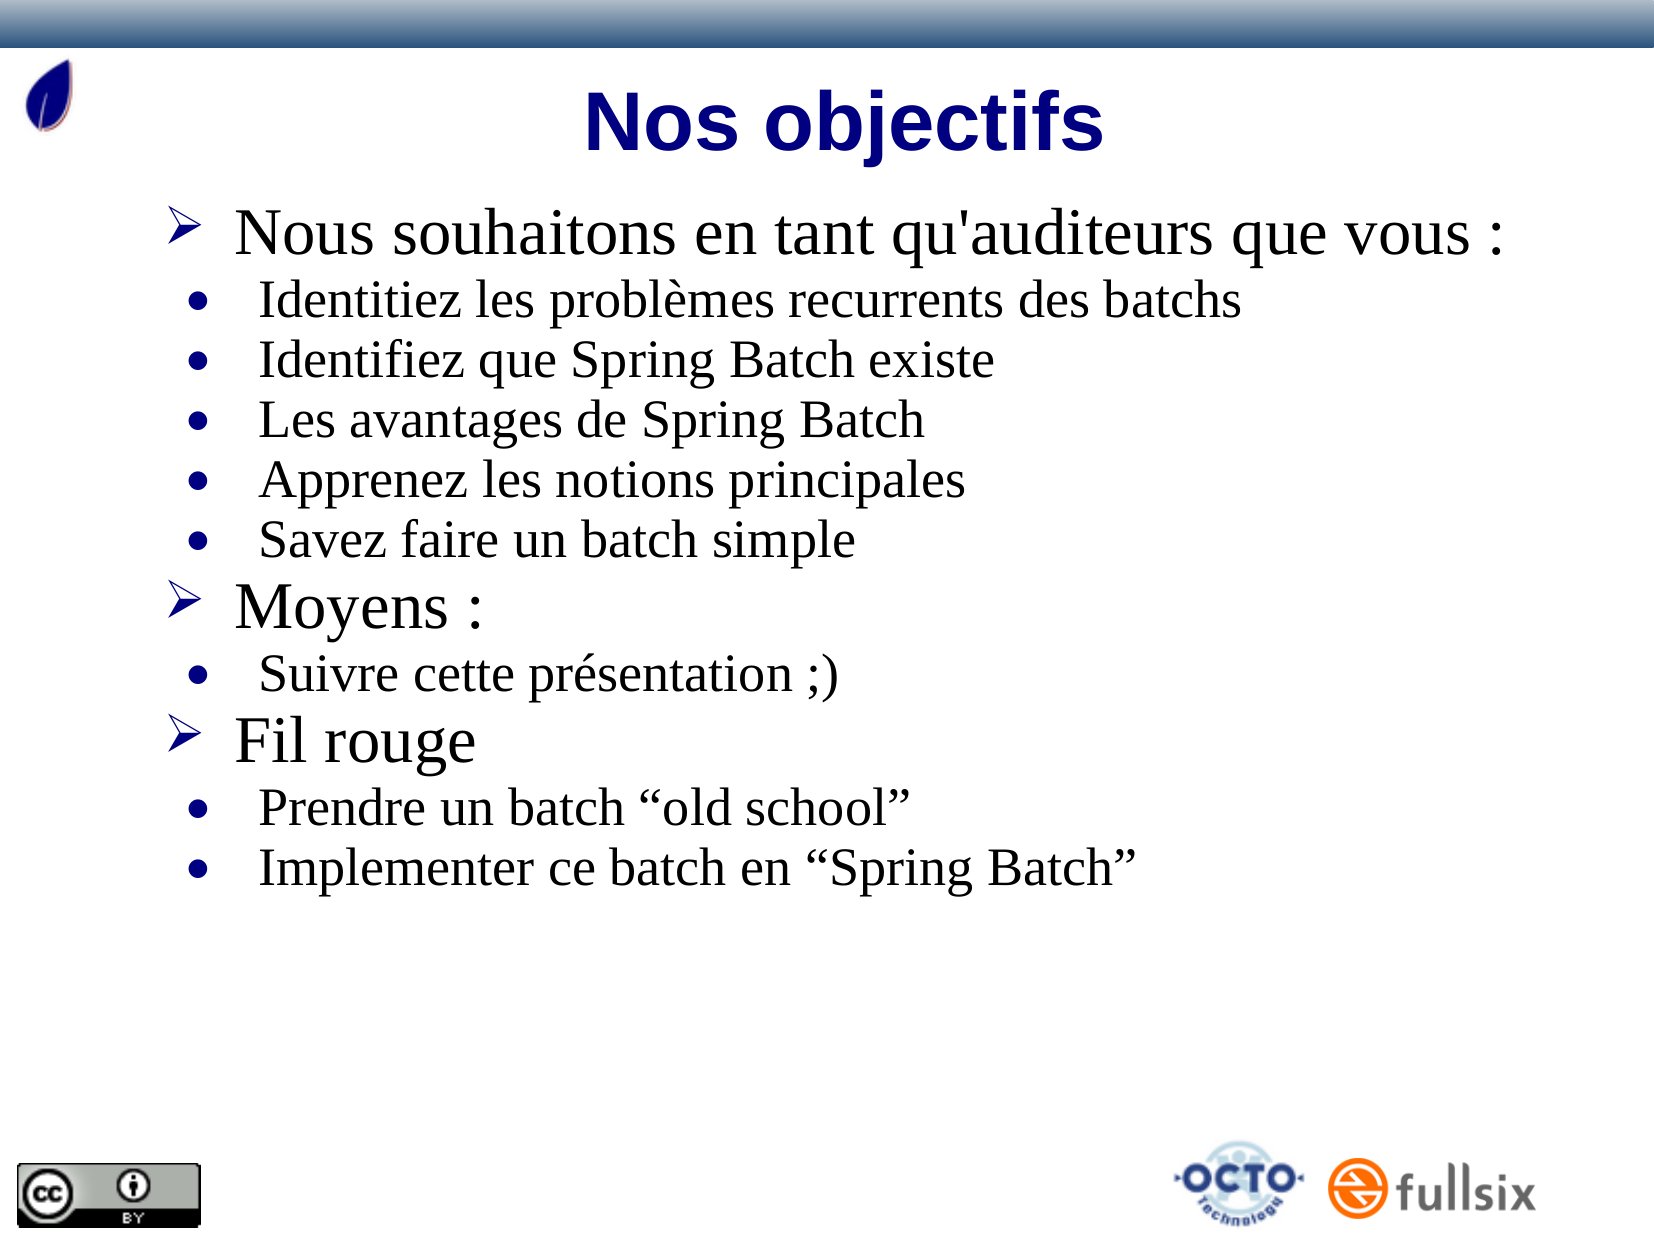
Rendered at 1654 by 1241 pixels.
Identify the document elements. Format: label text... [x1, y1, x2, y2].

picture [1166, 1138, 1313, 1235]
picture [17, 1163, 201, 1228]
title Nos objectifs [156, 55, 1534, 188]
picture [1328, 1158, 1536, 1219]
list Nous souhaitons en tant qu'auditeurs que vous : Identitiez les problèmes recurrents des batchs Identifiez que Spring Batch existe Les avantages de Spring Batch Apprenez les notions principales Savez faire un batch simple Moyens : Suivre cette présentation ;) Fil rouge Prendre un batch “old school” Implementer ce batch en “Spring Batch” [151, 194, 1532, 1014]
picture [14, 55, 89, 136]
